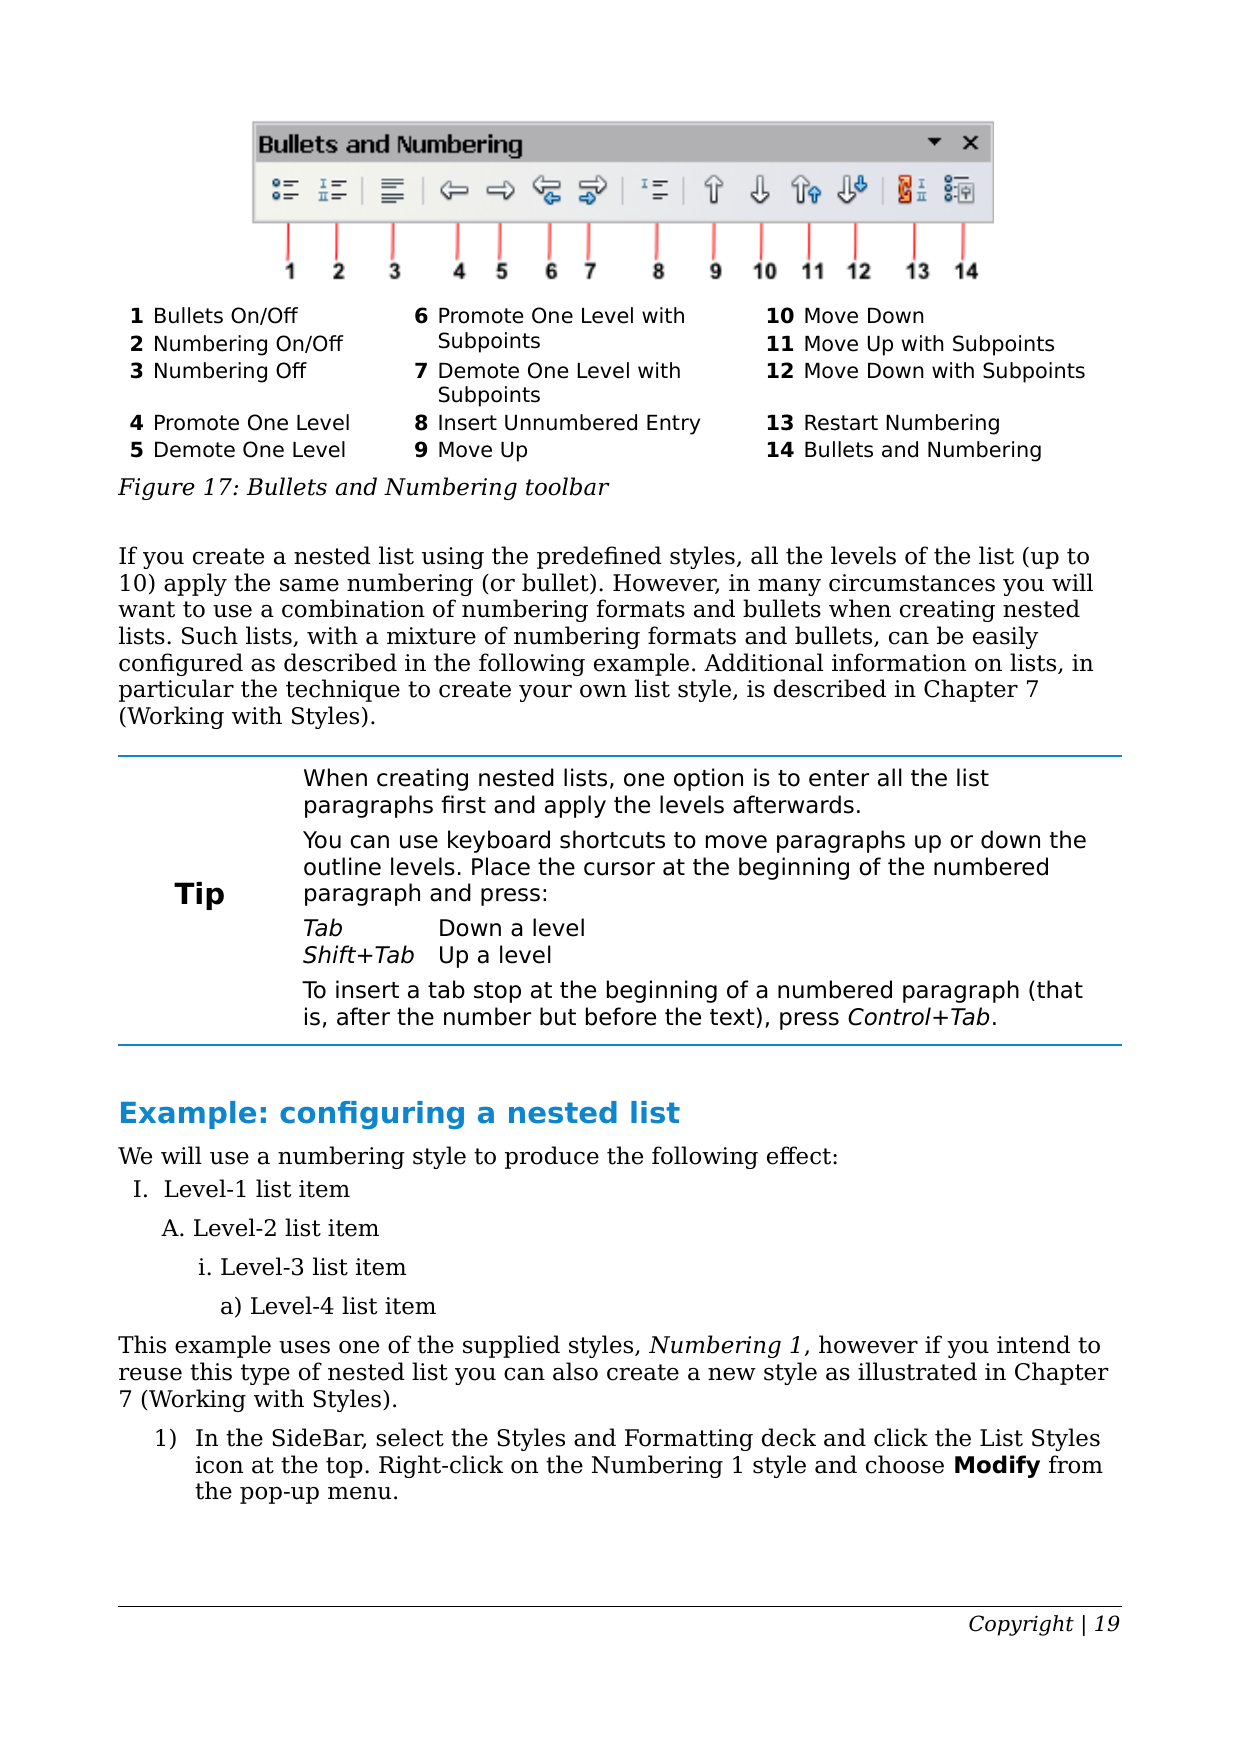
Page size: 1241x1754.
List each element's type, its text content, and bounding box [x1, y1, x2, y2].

table_cell Move Down with Subpoints [797, 356, 1123, 408]
table_cell 14 [750, 435, 797, 462]
table_cell 2 [121, 329, 147, 356]
text This example uses one of the supplied styles, Numbering 1, however if you intend to reuse this type of nested list you can also create a new style as illustrated in Chapter 7 (Working with Styles). [118, 1333, 1122, 1413]
text If you create a nested list using the predefined styles, all the levels of the list (up to 10) apply the same numbering (or bullet). However, in many circumstances you will want to use a combination of numbering formats and bullets when creating nested lists. Such lists, with a mixture of numbering formats and bullets, can be easily configured as described in the following example. Additional information on lists, in particular the technique to create your own list style, is described in Chapter 7 (Working with Styles). [118, 543, 1122, 730]
table_cell Insert Unnumbered Entry [431, 408, 749, 435]
table_header When creating nested lists, one option is to enter all the list paragraphs first and apply the levels afterwards. You can use keyboard shortcuts to move paragraphs up or down the outline levels. Place the cursor at the beginning of the numbered paragraph and press: Tab Down a level Shift+Tab Up a level To insert a tab stop at the beginning of a numbered paragraph (that is, after the number but before the text), press Control+Tab. [281, 757, 1122, 1043]
table_cell Move Up [431, 435, 749, 462]
table_cell Demote One Level [147, 435, 398, 462]
table_cell 4 [121, 408, 147, 435]
table_cell 9 [398, 435, 431, 462]
table_header Move Down [797, 302, 1123, 329]
table_header 6 [398, 302, 431, 356]
table_cell Promote One Level [147, 408, 398, 435]
table_cell Move Up with Subpoints [797, 329, 1123, 356]
table_cell 13 [750, 408, 797, 435]
text i. Level-3 list item [118, 1254, 1122, 1281]
text a) Level-4 list item [118, 1293, 1122, 1320]
table_header Tip [118, 757, 281, 1043]
table_header 10 [750, 302, 797, 329]
text A. Level-2 list item [118, 1215, 1122, 1242]
subtitle Example: configuring a nested list [118, 1096, 1122, 1130]
table_cell 12 [750, 356, 797, 408]
list In the SideBar, select the Styles and Formatting deck and click the List Styles icon at the top. Right-click on the Numbering 1 style and choose Modify from the pop-up menu. [177, 1425, 1122, 1505]
list We will use a numbering style to produce the following effect: [118, 1143, 1122, 1169]
table_cell Restart Numbering [797, 408, 1123, 435]
text I. Level-1 list item [118, 1176, 1122, 1203]
table_cell Demote One Level with Subpoints [431, 356, 749, 408]
text Figure 17: Bullets and Numbering toolbar [118, 474, 1125, 501]
table_cell 7 [398, 356, 431, 408]
picture [249, 118, 994, 296]
table_cell 5 [121, 435, 147, 462]
table_cell 11 [750, 329, 797, 356]
table_cell 3 [121, 356, 147, 408]
table_cell Numbering Off [147, 356, 398, 408]
table_cell Numbering On/Off [147, 329, 398, 356]
table_cell 8 [398, 408, 431, 435]
table_header Bullets On/Off [147, 302, 398, 329]
table_cell Bullets and Numbering [797, 435, 1123, 462]
table_header Promote One Level with Subpoints [431, 302, 749, 356]
table_header 1 [121, 302, 147, 329]
